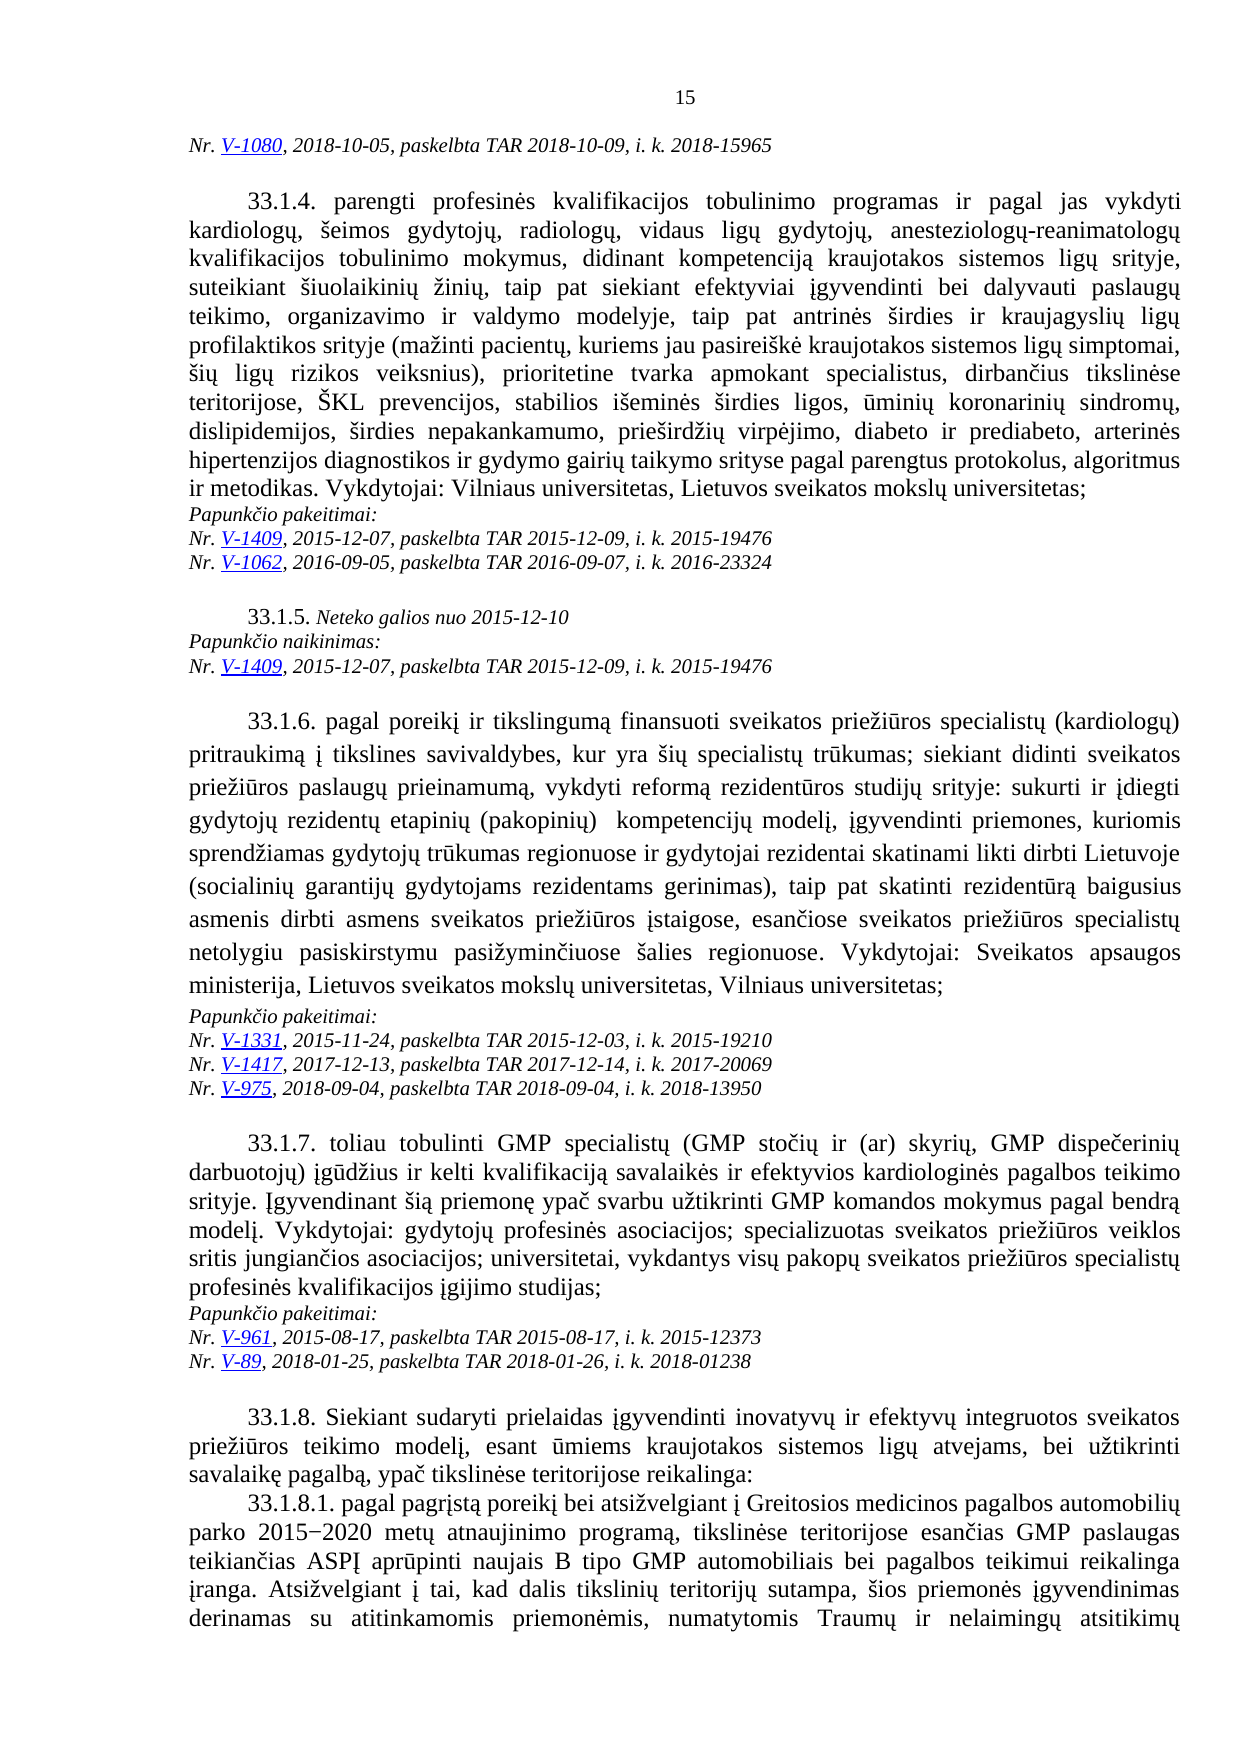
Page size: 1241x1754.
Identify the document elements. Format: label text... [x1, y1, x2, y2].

text Nr. V-1409, 2015-12-07, paskelbta TAR 2015-12-09, i. k. 2015-19476 [188, 526, 1181, 550]
text Nr. V-89, 2018-01-25, paskelbta TAR 2018-01-26, i. k. 2018-01238 [188, 1349, 1181, 1373]
text Nr. V-1331, 2015-11-24, paskelbta TAR 2015-12-03, i. k. 2015-19210 [188, 1028, 1181, 1052]
text Papunkčio pakeitimai: [188, 1301, 1181, 1325]
text Nr. V-961, 2015-08-17, paskelbta TAR 2015-08-17, i. k. 2015-12373 [188, 1325, 1181, 1349]
text 33.1.8. Siekiant sudaryti prielaidas įgyvendinti inovatyvų ir efektyvų integruotos sveikatos priežiūros teikimo modelį, esant ūmiems kraujotakos sistemos ligų atvejams, bei užtikrinti savalaikę pagalbą, ypač tikslinėse teritorijose reikalinga: [188, 1402, 1181, 1488]
text 33.1.6. pagal poreikį ir tikslingumą finansuoti sveikatos priežiūros specialistų (kardiologų) pritraukimą į tikslines savivaldybes, kur yra šių specialistų trūkumas; siekiant didinti sveikatos priežiūros paslaugų prieinamumą, vykdyti reformą rezidentūros studijų srityje: sukurti ir įdiegti gydytojų rezidentų etapinių (pakopinių) kompetencijų modelį, įgyvendinti priemones, kuriomis sprendžiamas gydytojų trūkumas regionuose ir gydytojai rezidentai skatinami likti dirbti Lietuvoje (socialinių garantijų gydytojams rezidentams gerinimas), taip pat skatinti rezidentūrą baigusius asmenis dirbti asmens sveikatos priežiūros įstaigose, esančiose sveikatos priežiūros specialistų netolygiu pasiskirstymu pasižyminčiuose šalies regionuose. Vykdytojai: Sveikatos apsaugos ministerija, Lietuvos sveikatos mokslų universitetas, Vilniaus universitetas; [188, 706, 1181, 999]
text 33.1.4. parengti profesinės kvalifikacijos tobulinimo programas ir pagal jas vykdyti kardiologų, šeimos gydytojų, radiologų, vidaus ligų gydytojų, anesteziologų-reanimatologų kvalifikacijos tobulinimo mokymus, didinant kompetenciją kraujotakos sistemos ligų srityje, suteikiant šiuolaikinių žinių, taip pat siekiant efektyviai įgyvendinti bei dalyvauti paslaugų teikimo, organizavimo ir valdymo modelyje, taip pat antrinės širdies ir kraujagyslių ligų profilaktikos srityje (mažinti pacientų, kuriems jau pasireiškė kraujotakos sistemos ligų simptomai, šių ligų rizikos veiksnius), prioritetine tvarka apmokant specialistus, dirbančius tikslinėse teritorijose, ŠKL prevencijos, stabilios išeminės širdies ligos, ūminių koronarinių sindromų, dislipidemijos, širdies nepakankamumo, prieširdžių virpėjimo, diabeto ir prediabeto, arterinės hipertenzijos diagnostikos ir gydymo gairių taikymo srityse pagal parengtus protokolus, algoritmus ir metodikas. Vykdytojai: Vilniaus universitetas, Lietuvos sveikatos mokslų universitetas; [188, 186, 1181, 502]
text Papunkčio naikinimas: [188, 629, 1181, 653]
text Nr. V-1417, 2017-12-13, paskelbta TAR 2017-12-14, i. k. 2017-20069 [188, 1052, 1181, 1076]
text Nr. V-1080, 2018-10-05, paskelbta TAR 2018-10-09, i. k. 2018-15965 [188, 133, 1181, 157]
text 33.1.8.1. pagal pagrįstą poreikį bei atsižvelgiant į Greitosios medicinos pagalbos automobilių parko 2015−2020 metų atnaujinimo programą, tikslinėse teritorijose esančias GMP paslaugas teikiančias ASPĮ aprūpinti naujais B tipo GMP automobiliais bei pagalbos teikimui reikalinga įranga. Atsižvelgiant į tai, kad dalis tikslinių teritorijų sutampa, šios priemonės įgyvendinimas derinamas su atitinkamomis priemonėmis, numatytomis Traumų ir nelaimingų atsitikimų [188, 1488, 1181, 1632]
text Papunkčio pakeitimai: [188, 1003, 1181, 1028]
text Nr. V-975, 2018-09-04, paskelbta TAR 2018-09-04, i. k. 2018-13950 [188, 1076, 1181, 1100]
text Papunkčio pakeitimai: [188, 502, 1181, 526]
text Nr. V-1062, 2016-09-05, paskelbta TAR 2016-09-07, i. k. 2016-23324 [188, 550, 1181, 574]
text 33.1.5. Neteko galios nuo 2015-12-10 [188, 603, 1181, 629]
text Nr. V-1409, 2015-12-07, paskelbta TAR 2015-12-09, i. k. 2015-19476 [188, 653, 1181, 678]
text 33.1.7. toliau tobulinti GMP specialistų (GMP stočių ir (ar) skyrių, GMP dispečerinių darbuotojų) įgūdžius ir kelti kvalifikaciją savalaikės ir efektyvios kardiologinės pagalbos teikimo srityje. Įgyvendinant šią priemonę ypač svarbu užtikrinti GMP komandos mokymus pagal bendrą modelį. Vykdytojai: gydytojų profesinės asociacijos; specializuotas sveikatos priežiūros veiklos sritis jungiančios asociacijos; universitetai, vykdantys visų pakopų sveikatos priežiūros specialistų profesinės kvalifikacijos įgijimo studijas; [188, 1128, 1181, 1301]
